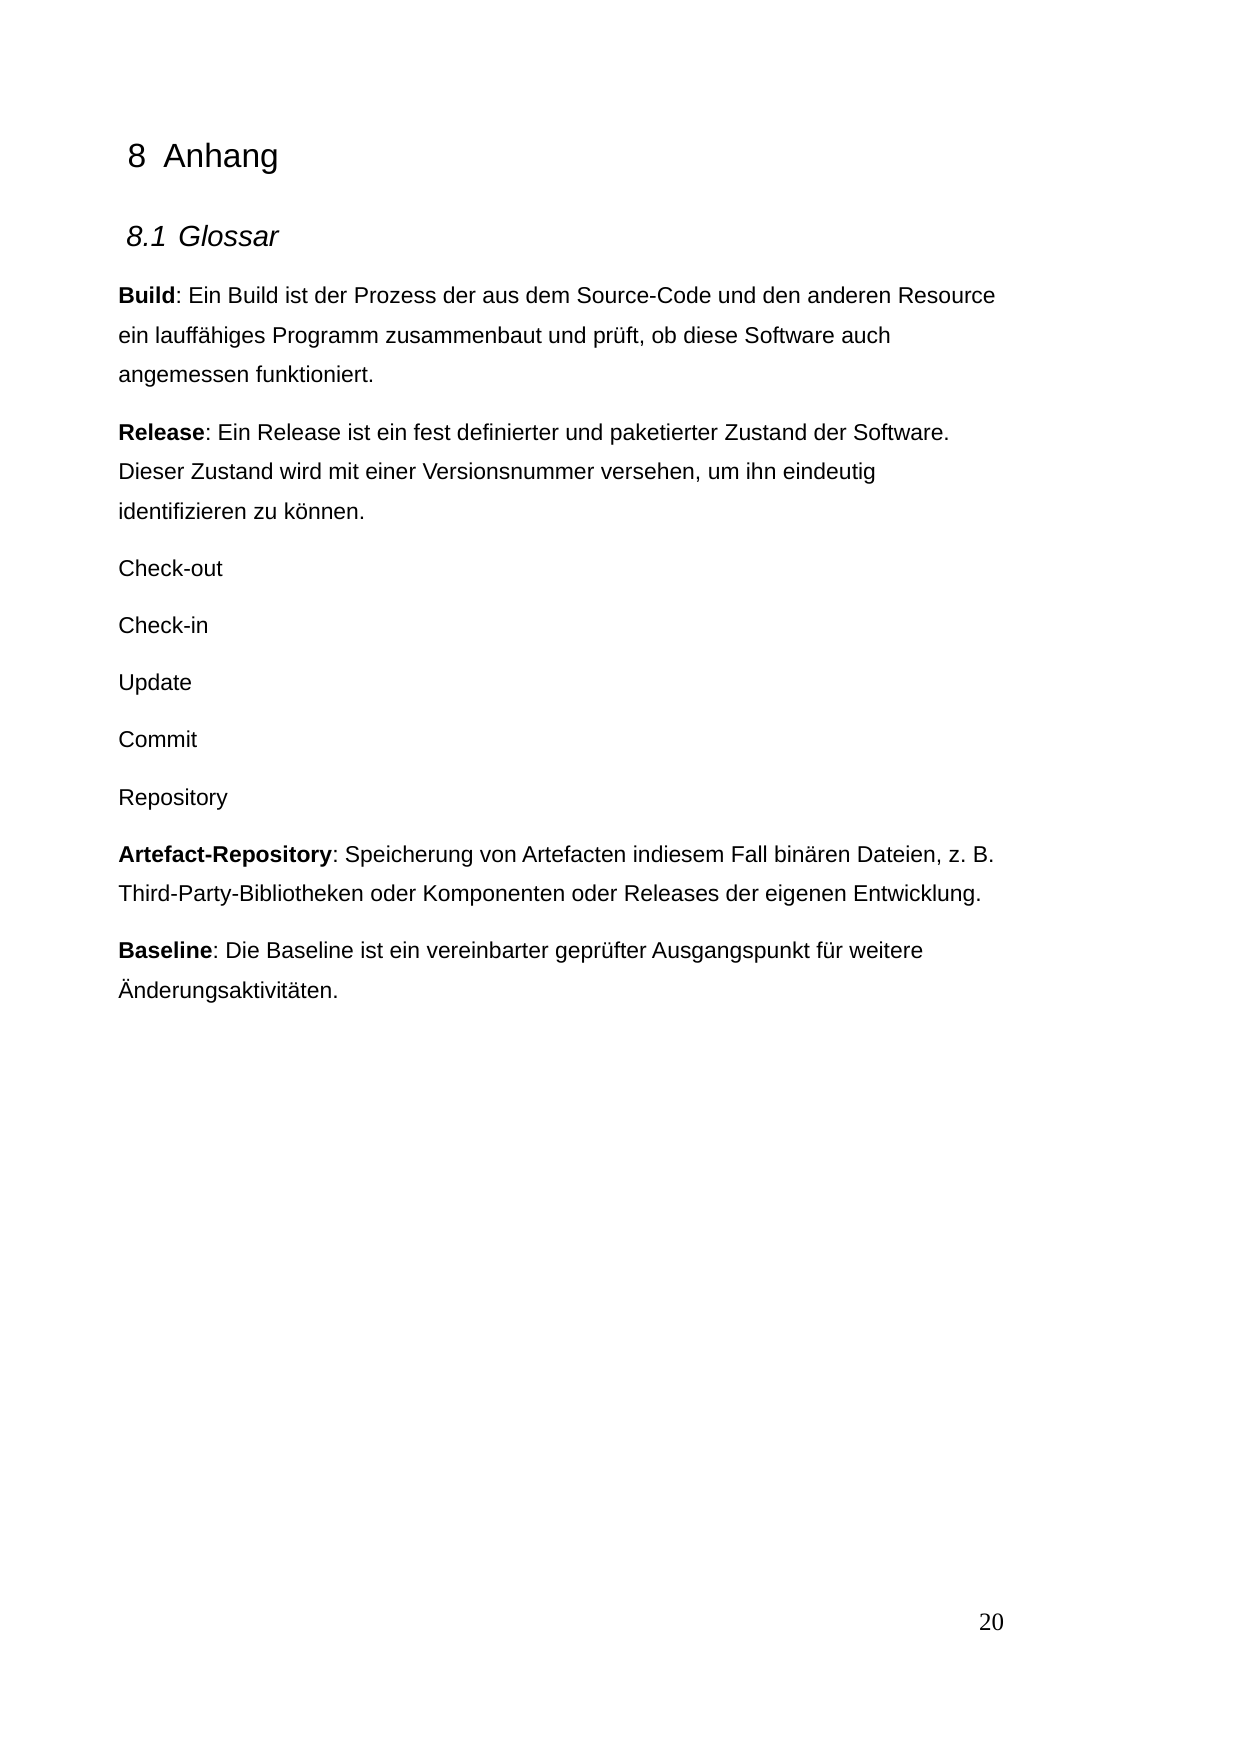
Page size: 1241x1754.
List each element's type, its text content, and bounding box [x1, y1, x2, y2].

text Update [118, 669, 1004, 696]
text Commit [118, 726, 1004, 753]
text Artefact-Repository: Speicherung von Artefacten indiesem Fall binären Dateien, z. B. Third-Party-Bibliotheken oder Komponenten oder Releases der eigenen Entwicklung. [118, 841, 1004, 907]
text Baseline: Die Baseline ist ein vereinbarter geprüfter Ausgangspunkt für weitere Änderungsaktivitäten. [118, 937, 1004, 1003]
text Build: Ein Build ist der Prozess der aus dem Source-Code und den anderen Resource ein lauffähiges Programm zusammenbaut und prüft, ob diese Software auch angemessen funktioniert. [118, 282, 1004, 388]
subtitle Anhang [118, 136, 1004, 174]
text Repository [118, 783, 1004, 810]
text Release: Ein Release ist ein fest definierter und paketierter Zustand der Software. Dieser Zustand wird mit einer Versionsnummer versehen, um ihn eindeutig identifizieren zu können. [118, 419, 1004, 524]
subtitle Glossar [118, 219, 1004, 252]
text Check-in [118, 612, 1004, 638]
text Check-out [118, 555, 1004, 581]
